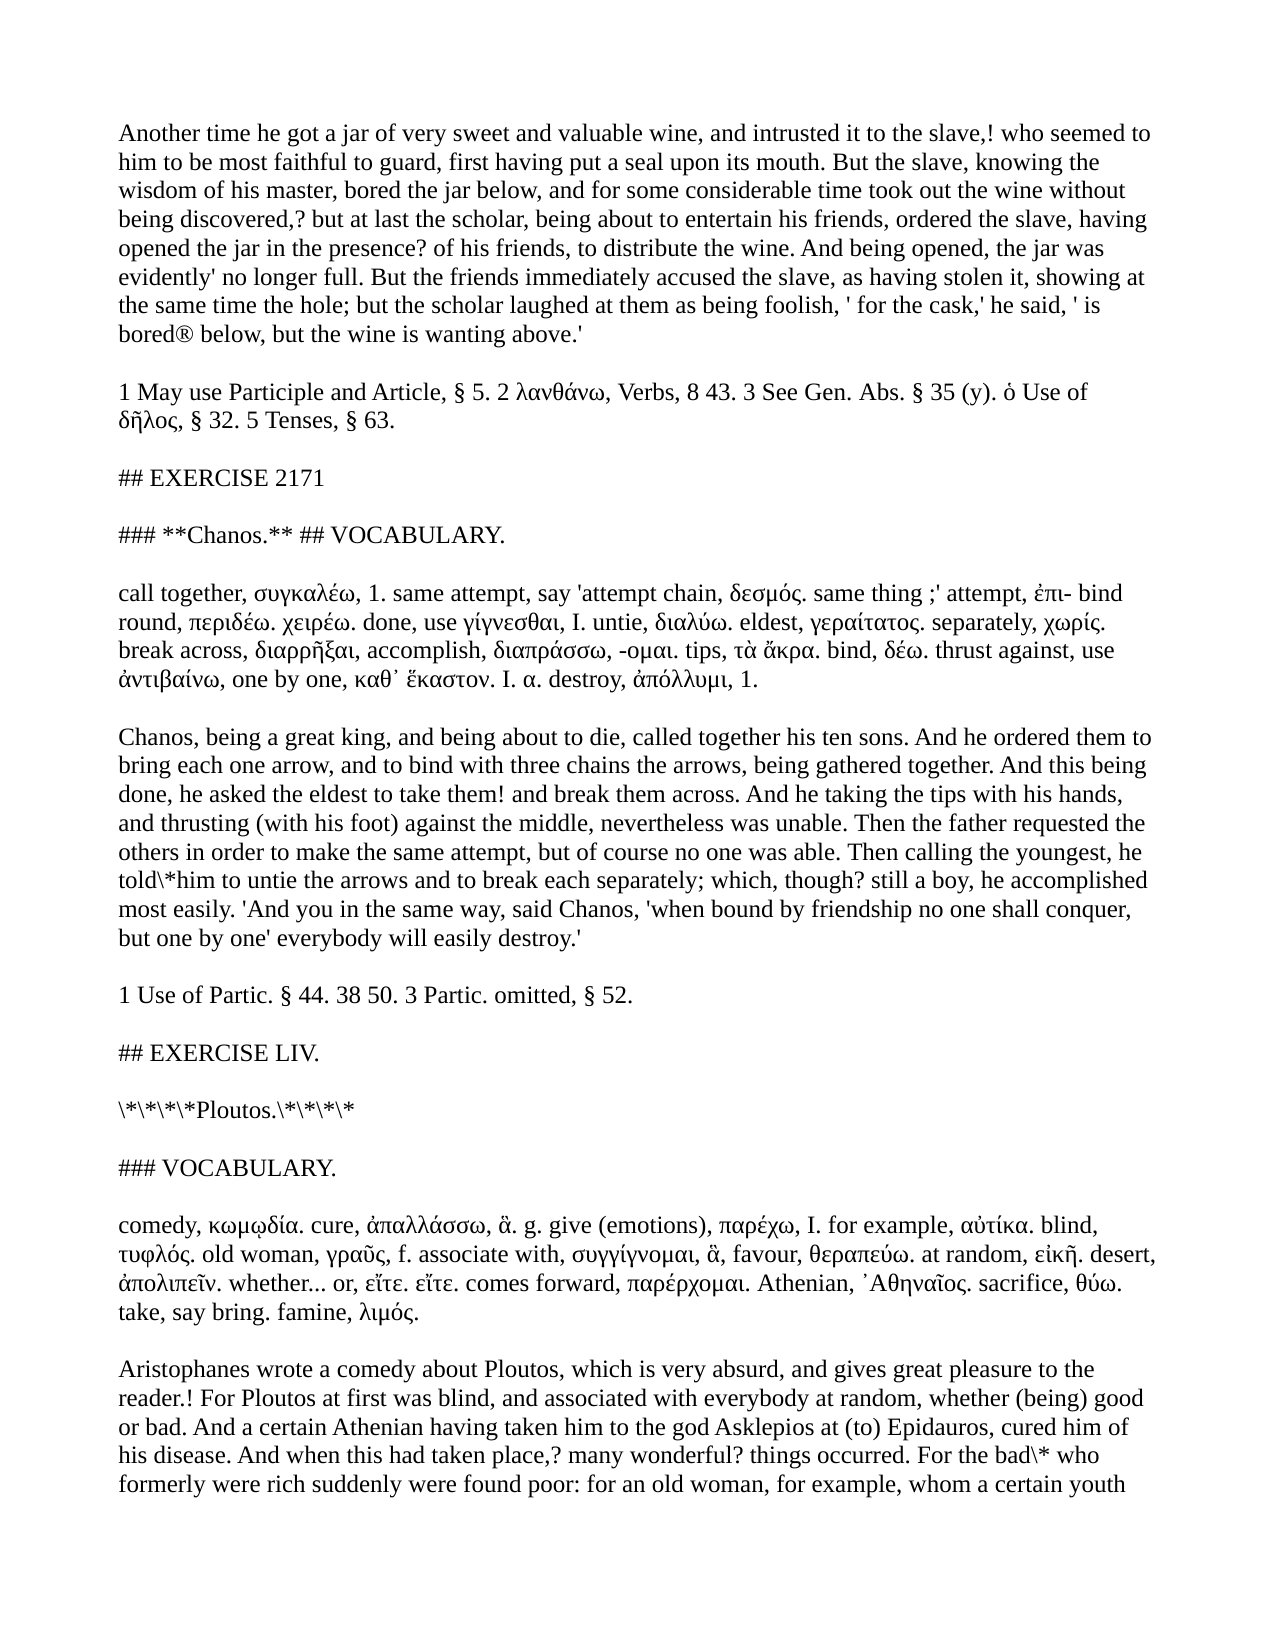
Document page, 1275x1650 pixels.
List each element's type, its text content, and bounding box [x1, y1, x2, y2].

text call together, συγκαλέω, 1. same attempt, say 'attempt chain, δεσμός. same thing ;' attempt, ἐπι- bind round, περιδέω. χειρέω. done, use γίγνεσθαι, I. untie, διαλύω. eldest, γεραίτατος. separately, χωρίς. break across, διαρρῆξαι, accomplish, διαπράσσω, -ομαι. tips, τὰ ἄκρα. bind, δέω. thrust against, use ἀντιβαίνω, one by one, καθ᾽ ἕκαστον. I. α. destroy, ἀπόλλυμι, 1. [118, 578, 1157, 693]
text comedy, κωμῳδία. cure, ἀπαλλάσσω, ἃ. g. give (emotions), παρέχω, I. for example, αὐτίκα. blind, τυφλός. old woman, γραῦς, f. associate with, συγγίγνομαι, ἃ, favour, θεραπεύω. at random, εἰκῆ. desert, ἀπολιπεῖν. whether... or, εἴτε. εἴτε. comes forward, παρέρχομαι. Athenian, ᾿Αθηναῖος. sacrifice, θύω. take, say bring. famine, λιμός. [118, 1211, 1157, 1326]
text Aristophanes wrote a comedy about Ploutos, which is very absurd, and gives great pleasure to the reader.! For Ploutos at first was blind, and associated with everybody at random, whether (being) good or bad. And a certain Athenian having taken him to the god Asklepios at (to) Epidauros, cured him of his disease. And when this had taken place,? many wonderful? things occurred. For the bad\* who formerly were rich suddenly were found poor: for an old woman, for example, whom a certain youth [118, 1354, 1157, 1498]
text ### VOCABULARY. [118, 1153, 1157, 1182]
text \*\*\*\*Ploutos.\*\*\*\* [118, 1096, 1157, 1124]
text ## EXERCISE 2171 [118, 463, 1157, 492]
text ### **Chanos.** ## VOCABULARY. [118, 521, 1157, 549]
text Chanos, being a great king, and being about to die, called together his ten sons. And he ordered them to bring each one arrow, and to bind with three chains the arrows, being gathered together. And this being done, he asked the eldest to take them! and break them across. And he taking the tips with his hands, and thrusting (with his foot) against the middle, nevertheless was unable. Then the father requested the others in order to make the same attempt, but of course no one was able. Then calling the youngest, he told\*him to untie the arrows and to break each separately; which, though? still a boy, he accomplished most easily. 'And you in the same way, said Chanos, 'when bound by friendship no one shall conquer, but one by one' everybody will easily destroy.' [118, 722, 1157, 952]
text Another time he got a jar of very sweet and valuable wine, and intrusted it to the slave,! who seemed to him to be most faithful to guard, first having put a seal upon its mouth. But the slave, knowing the wisdom of his master, bored the jar below, and for some considerable time took out the wine without being discovered,? but at last the scholar, being about to entertain his friends, ordered the slave, having opened the jar in the presence? of his friends, to distribute the wine. And being opened, the jar was evidently' no longer full. But the friends immediately accused the slave, as having stolen it, showing at the same time the hole; but the scholar laughed at them as being foolish, ' for the cask,' he said, ' is bored® below, but the wine is wanting above.' [118, 118, 1157, 348]
text 1 Use of Partic. § 44. 38 50. 3 Partic. omitted, § 52. [118, 981, 1157, 1009]
text 1 May use Participle and Article, § 5. 2 λανθάνω, Verbs, 8 43. 3 See Gen. Abs. § 35 (y). ὁ Use of δῆλος, § 32. 5 Tenses, § 63. [118, 377, 1157, 434]
text ## EXERCISE LIV. [118, 1038, 1157, 1067]
